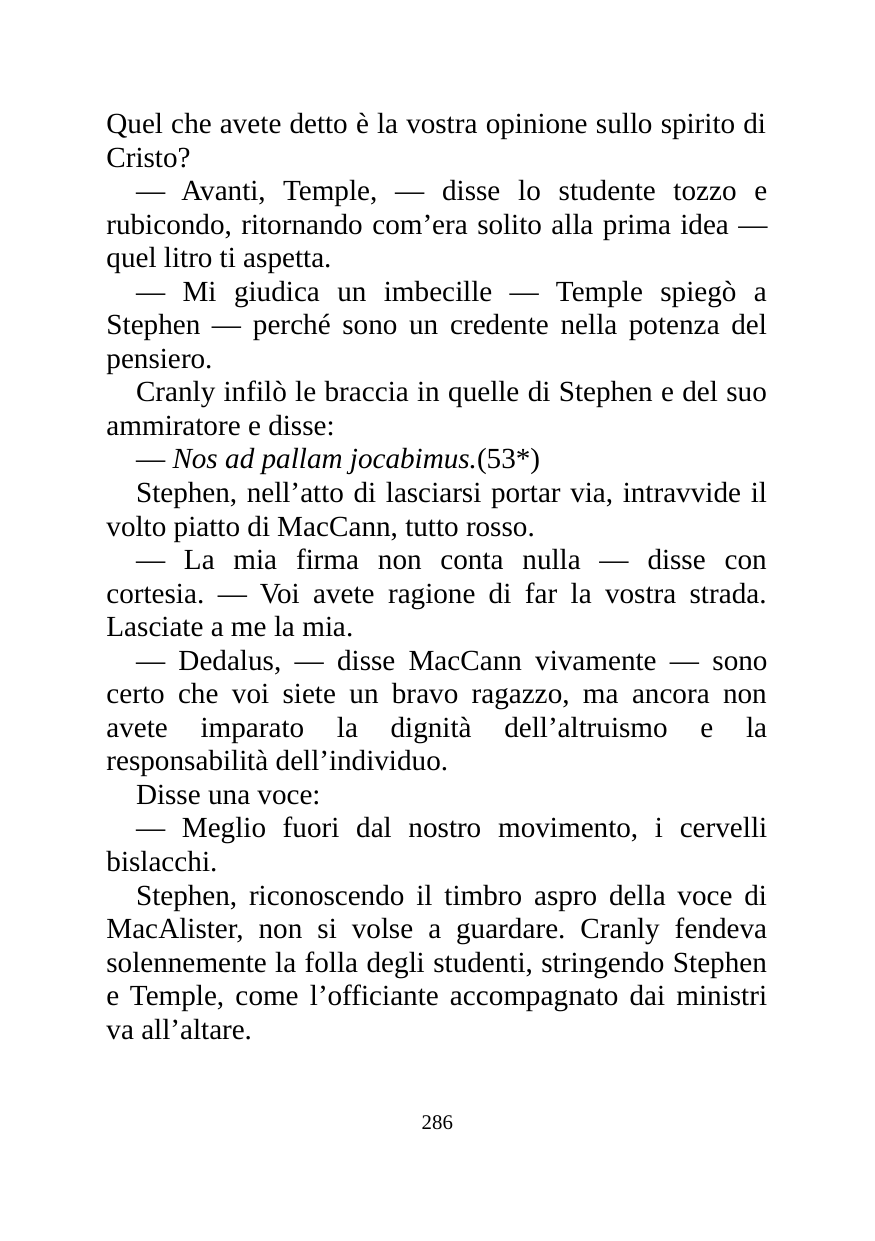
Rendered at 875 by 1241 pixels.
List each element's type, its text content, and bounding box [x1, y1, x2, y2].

text — Avanti, Temple, — disse lo studente tozzo e rubicondo, ritornando com’era solito alla prima idea — quel litro ti aspetta. [106, 173, 768, 274]
text Cranly infilò le braccia in quelle di Stephen e del suo ammiratore e disse: [106, 374, 768, 442]
text — Nos ad pallam jocabimus.(53*) [106, 442, 768, 475]
text Stephen, nell’atto di lasciarsi portar via, intravvide il volto piatto di MacCann, tutto rosso. [106, 475, 768, 542]
text — La mia firma non conta nulla — disse con cortesia. — Voi avete ragione di far la vostra strada. Lasciate a me la mia. [106, 542, 768, 643]
text — Mi giudica un imbecille — Temple spiegò a Stephen — perché sono un credente nella potenza del pensiero. [106, 274, 768, 374]
text Quel che avete detto è la vostra opinione sullo spirito di Cristo? [106, 106, 768, 173]
text Stephen, riconoscendo il timbro aspro della voce di MacAlister, non si volse a guardare. Cranly fendeva solennemente la folla degli studenti, stringendo Stephen e Temple, come l’officiante accompagnato dai ministri va all’altare. [106, 878, 768, 1045]
text — Meglio fuori dal nostro movimento, i cervelli bislacchi. [106, 811, 768, 878]
text — Dedalus, — disse MacCann vivamente — sono certo che voi siete un bravo ragazzo, ma ancora non avete imparato la dignità dell’altruismo e la responsabilità dell’individuo. [106, 643, 768, 777]
text Disse una voce: [106, 777, 768, 811]
